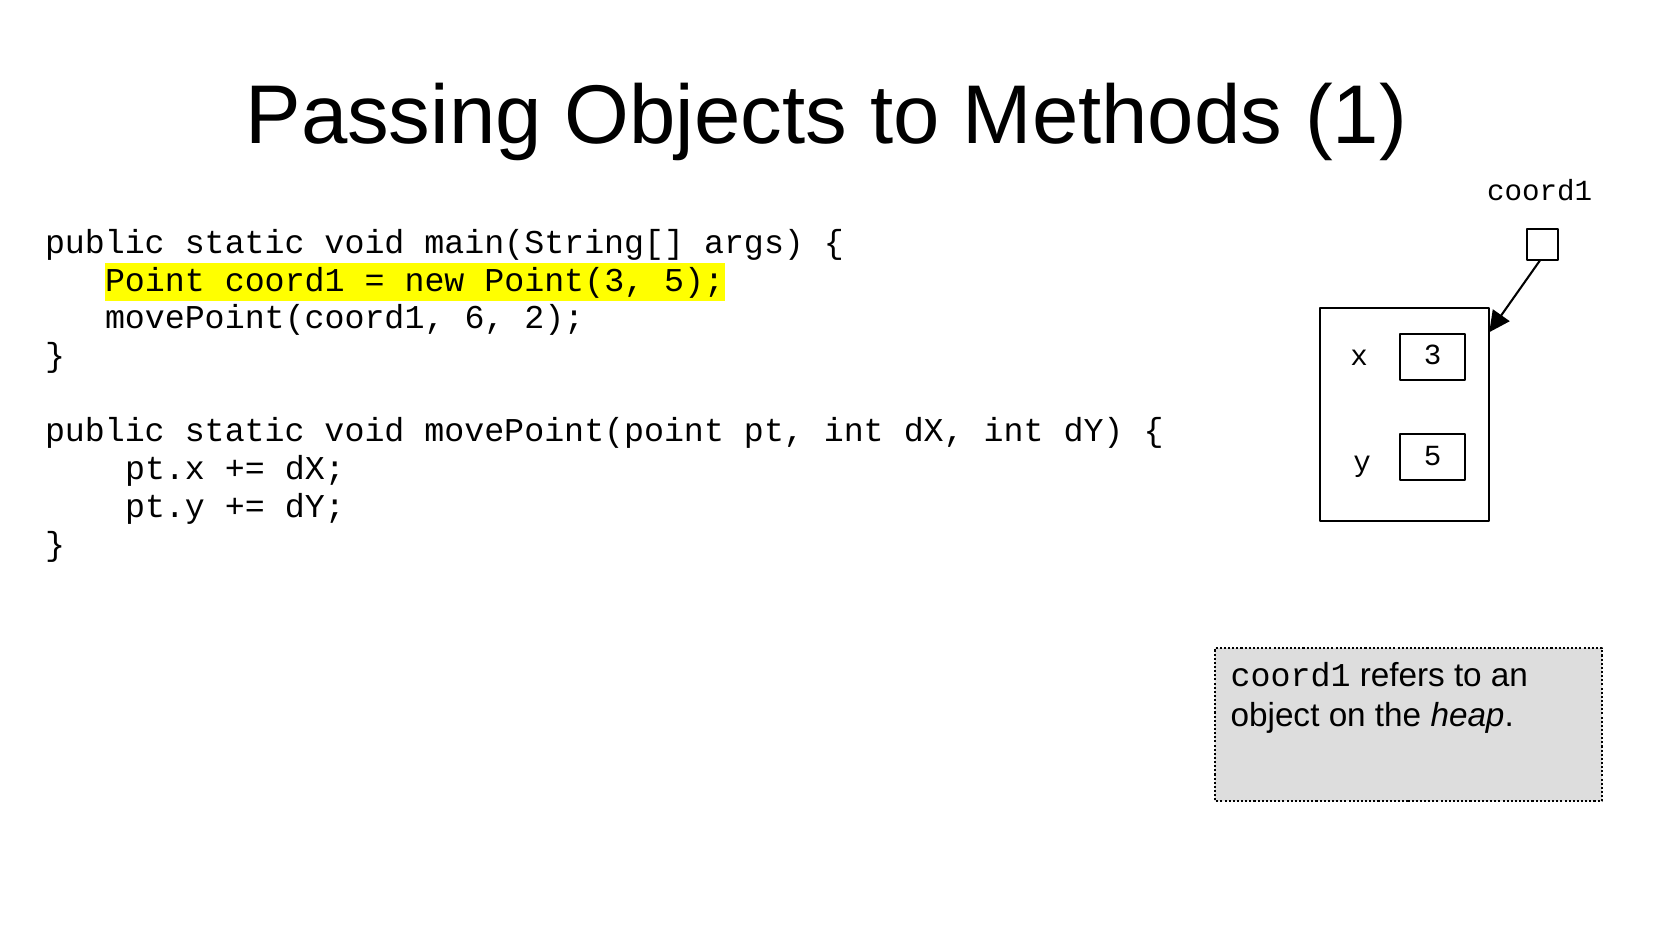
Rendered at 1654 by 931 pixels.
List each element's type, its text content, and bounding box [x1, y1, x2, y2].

text_box [1526, 229, 1558, 261]
title Passing Objects to Methods (1) [82, 37, 1571, 193]
text_box public static void main(String[] args) { Point coord1 = new Point(3, 5); movePoint(coord1, 6, 2); } public static void movePoint(point pt, int dX, int dY) { pt.x += dX; pt.y += dY; } [30, 218, 1180, 686]
text_box y [1338, 440, 1388, 489]
text_box 5 [1400, 433, 1466, 481]
text_box coord1 [1472, 168, 1608, 217]
text_box x [1335, 333, 1384, 382]
text_box coord1 refers to an object on the heap. [1214, 648, 1602, 802]
text_box 3 [1400, 333, 1466, 381]
text_box [1320, 308, 1490, 521]
